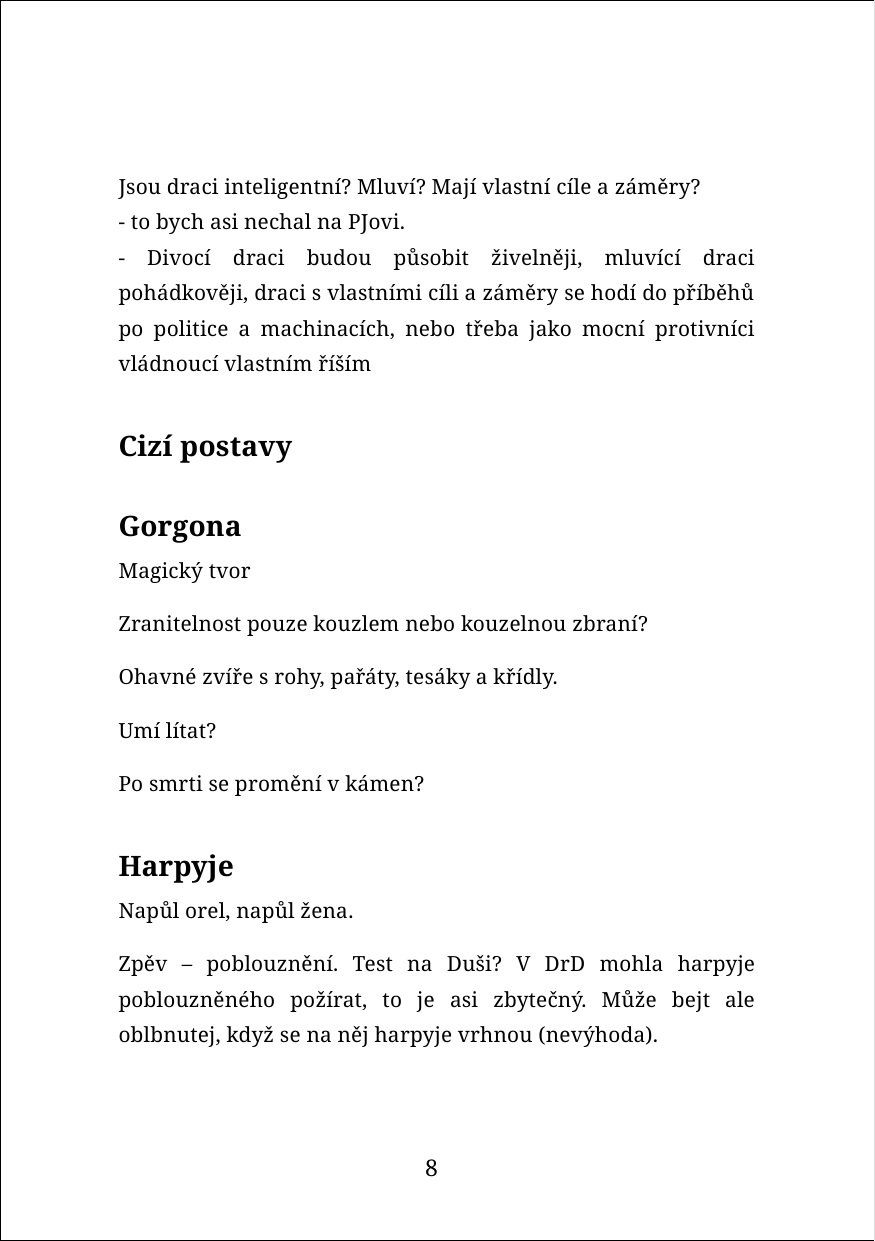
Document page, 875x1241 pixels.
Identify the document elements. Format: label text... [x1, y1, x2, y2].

text Ohavné zvíře s rohy, pařáty, tesáky a křídly. [118, 662, 756, 691]
subtitle Harpyje [118, 846, 756, 884]
subtitle Cizí postavy [118, 426, 756, 464]
text Magický tvor [118, 556, 756, 584]
subtitle Gorgona [118, 506, 756, 544]
text Po smrti se promění v kámen? [118, 769, 756, 797]
text Zpěv – poblouznění. Test na Duši? V DrD mohla harpyje poblouzněného požírat, to je asi zbytečný. Může bejt ale oblbnutej, když se na něj harpyje vrhnou (nevýhoda). [118, 949, 756, 1049]
text Jsou draci inteligentní? Mluví? Mají vlastní cíle a záměry? - to bych asi nechal na PJovi. - Divocí draci budou působit živelněji, mluvící draci pohádkověji, draci s vlastními cíli a záměry se hodí do příběhů po politice a machinacích, nebo třeba jako mocní protivníci vládnoucí vlastním říším [118, 172, 756, 378]
text Zranitelnost pouze kouzlem nebo kouzelnou zbraní? [118, 609, 756, 638]
text Umí lítat? [118, 716, 756, 744]
text Napůl orel, napůl žena. [118, 896, 756, 924]
